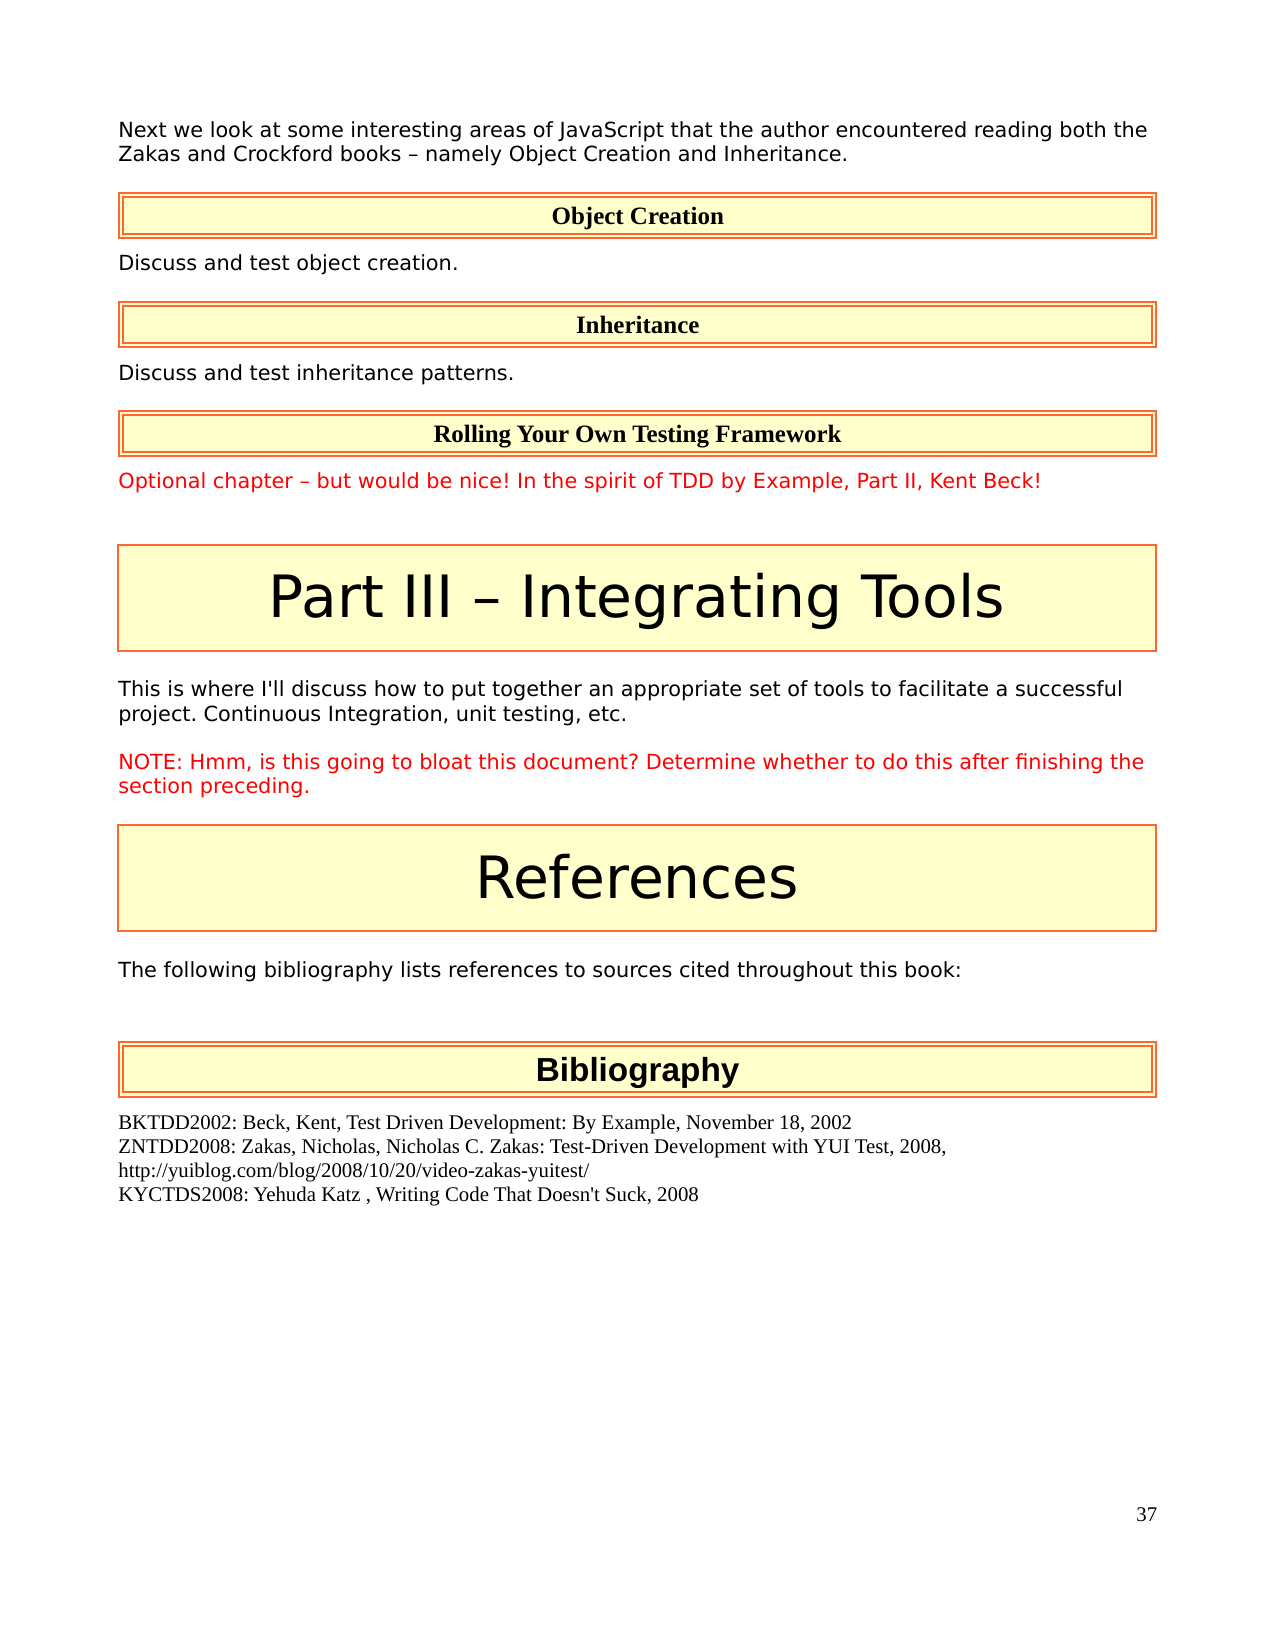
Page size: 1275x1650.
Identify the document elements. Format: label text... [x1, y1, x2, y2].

subtitle Bibliography [120, 1043, 1155, 1096]
text Discuss and test object creation. [118, 251, 1157, 276]
subtitle Part III – Integrating Tools [119, 546, 1155, 650]
text BKTDD2002: Beck, Kent, Test Driven Development: By Example, November 18, 2002 [118, 1110, 1157, 1134]
subtitle References [119, 826, 1155, 930]
text Next we look at some interesting areas of JavaScript that the author encountered reading both the Zakas and Crockford books – namely Object Creation and Inheritance. [118, 118, 1157, 167]
text NOTE: Hmm, is this going to bloat this document? Determine whether to do this after finishing the section preceding. [118, 750, 1157, 799]
text ZNTDD2008: Zakas, Nicholas, Nicholas C. Zakas: Test-Driven Development with YUI Test, 2008, http://yuiblog.com/blog/2008/10/20/video-zakas-yuitest/ [118, 1134, 1157, 1182]
text Discuss and test inheritance patterns. [118, 361, 1157, 385]
text KYCTDS2008: Yehuda Katz , Writing Code That Doesn't Suck, 2008 [118, 1182, 1157, 1206]
text Optional chapter – but would be nice! In the spirit of TDD by Example, Part II, Kent Beck! [118, 469, 1157, 494]
text This is where I'll discuss how to put together an appropriate set of tools to facilitate a successful project. Continuous Integration, unit testing, etc. [118, 677, 1157, 726]
text The following bibliography lists references to sources cited throughout this book: [118, 958, 1157, 982]
